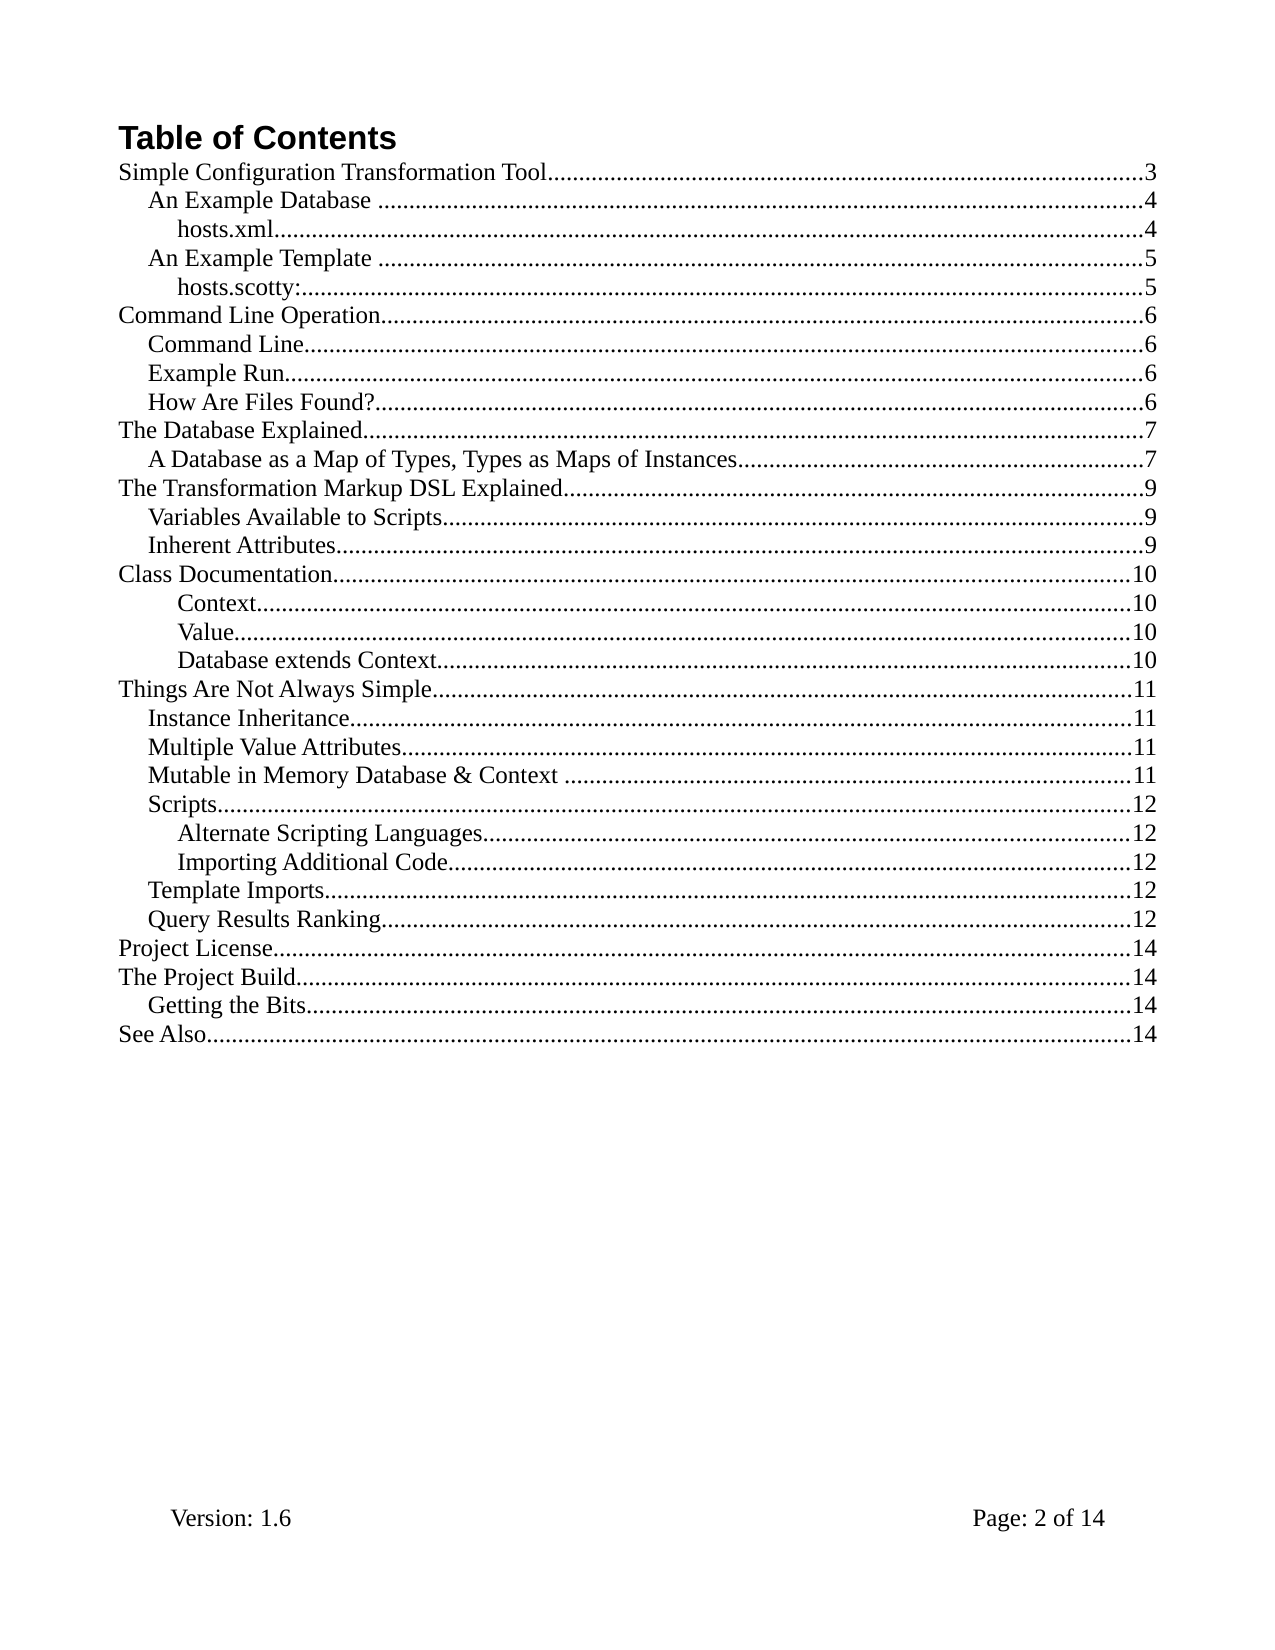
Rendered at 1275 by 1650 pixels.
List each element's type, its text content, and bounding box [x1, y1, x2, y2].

text Command Line Operation 6 [118, 300, 1157, 329]
text Template Imports 12 [148, 875, 1157, 904]
text Alternate Scripting Languages 12 [177, 818, 1157, 847]
text Query Results Ranking 12 [148, 904, 1157, 933]
text hosts.xml 4 [177, 214, 1157, 243]
text Database extends Context 10 [177, 645, 1157, 674]
text hosts.scotty: 5 [177, 272, 1157, 300]
text Inherent Attributes 9 [148, 530, 1157, 559]
subtitle Table of Contents [118, 118, 1157, 157]
text Class Documentation 10 [118, 559, 1157, 588]
text The Project Build 14 [118, 962, 1157, 990]
text Getting the Bits 14 [148, 990, 1157, 1019]
text Multiple Value Attributes 11 [148, 732, 1157, 760]
text Command Line 6 [148, 329, 1157, 358]
text The Database Explained 7 [118, 415, 1157, 444]
text An Example Template 5 [148, 243, 1157, 272]
text Scripts 12 [148, 789, 1157, 818]
text An Example Database 4 [148, 185, 1157, 214]
text How Are Files Found? 6 [148, 387, 1157, 415]
text Context 10 [177, 588, 1157, 617]
text A Database as a Map of Types, Types as Maps of Instances 7 [148, 444, 1157, 473]
text Things Are Not Always Simple 11 [118, 674, 1157, 703]
text Example Run 6 [148, 358, 1157, 387]
text Simple Configuration Transformation Tool 3 [118, 157, 1157, 185]
text Project License 14 [118, 933, 1157, 962]
text See Also 14 [118, 1019, 1157, 1048]
text Instance Inheritance 11 [148, 703, 1157, 732]
text Mutable in Memory Database & Context 11 [148, 760, 1157, 789]
text Importing Additional Code 12 [177, 847, 1157, 875]
text The Transformation Markup DSL Explained 9 [118, 473, 1157, 502]
text Variables Available to Scripts 9 [148, 502, 1157, 530]
text Value 10 [177, 617, 1157, 645]
